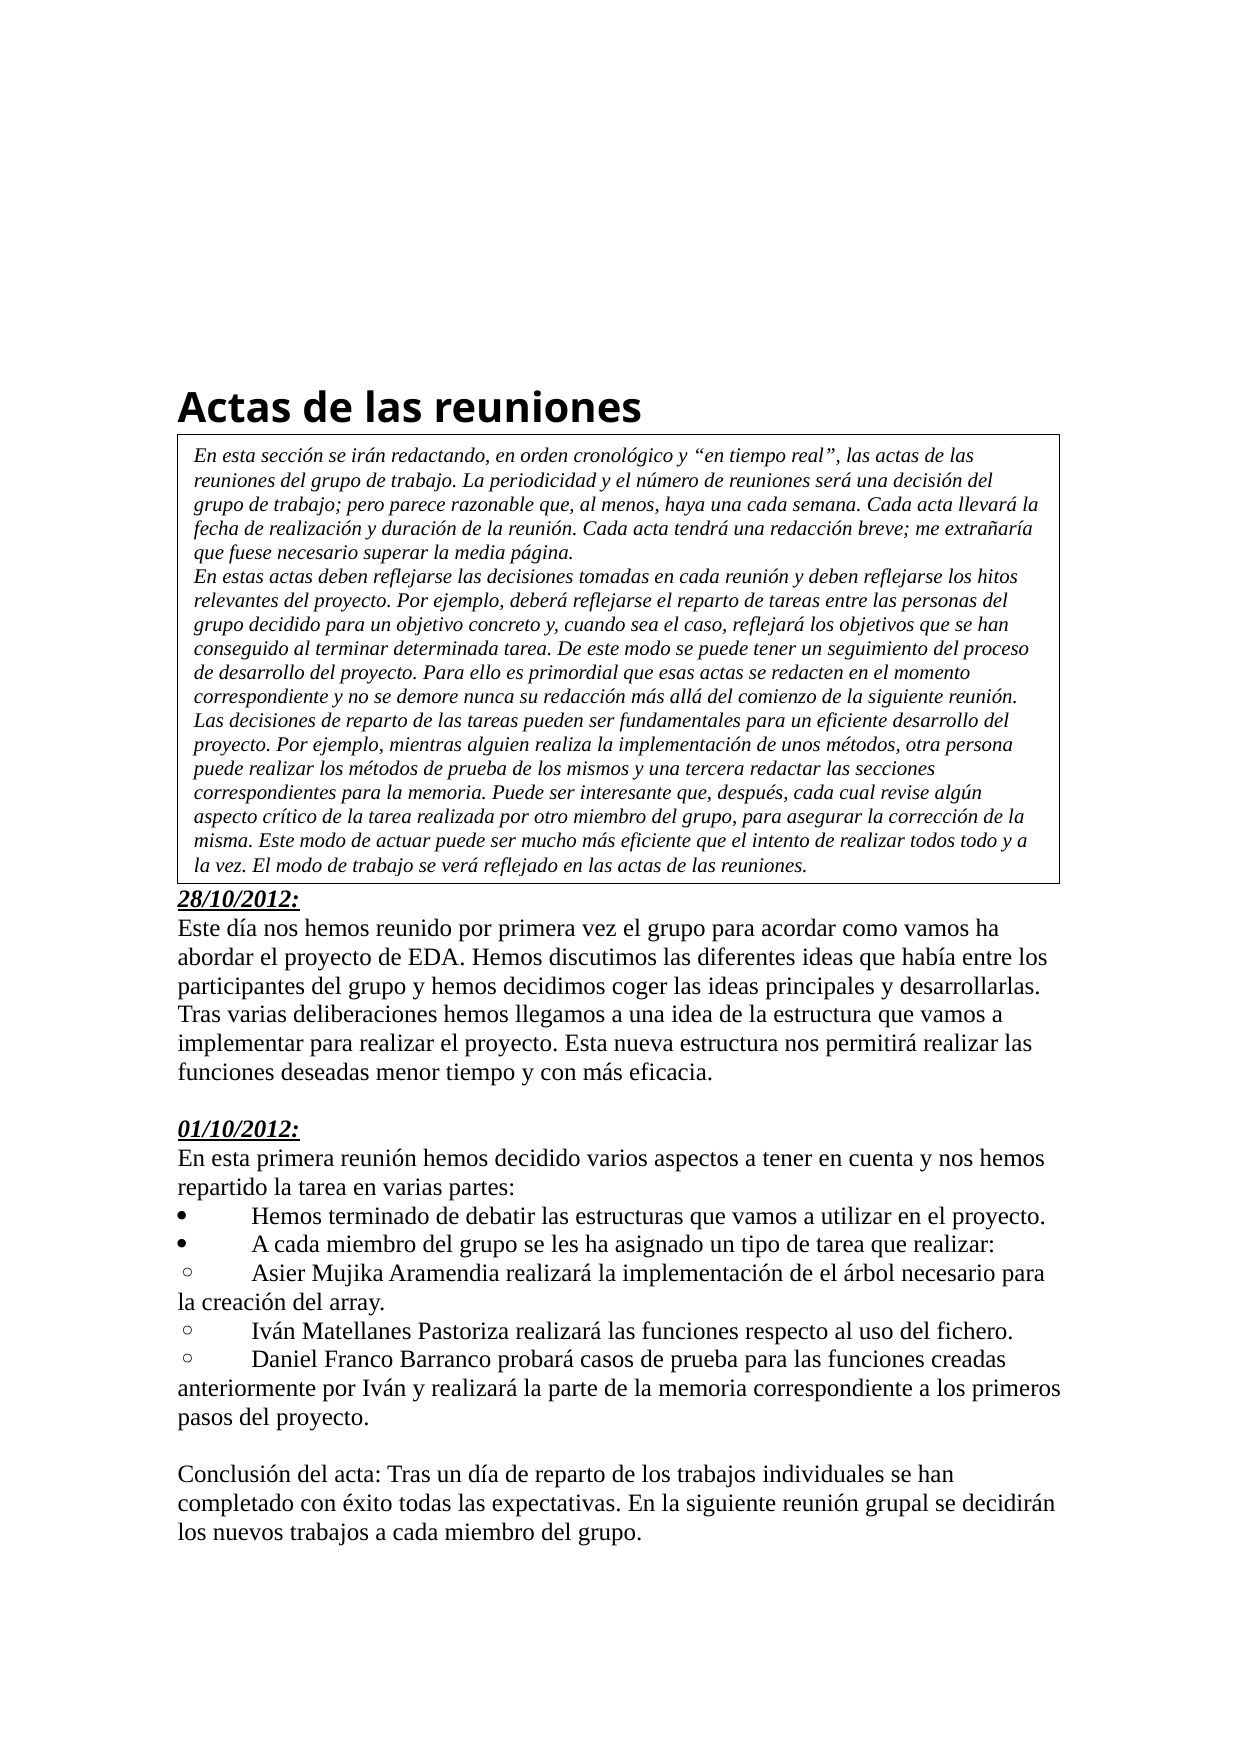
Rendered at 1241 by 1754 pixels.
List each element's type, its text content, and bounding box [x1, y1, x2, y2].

text Conclusión del acta: Tras un día de reparto de los trabajos individuales se han completado con éxito todas las expectativas. En la siguiente reunión grupal se decidirán los nuevos trabajos a cada miembro del grupo. [177, 1459, 1063, 1546]
text En esta sección se irán redactando, en orden cronológico y “en tiempo real”, las actas de las reuniones del grupo de trabajo. La periodicidad y el número de reuniones será una decisión del grupo de trabajo; pero parece razonable que, al menos, haya una cada semana. Cada acta llevará la fecha de realización y duración de la reunión. Cada acta tendrá una redacción breve; me extrañaría que fuese necesario superar la media página. [194, 443, 1044, 564]
text 01/10/2012: [177, 1114, 1063, 1143]
list Asier Mujika Aramendia realizará la implementación de el árbol necesario para la creación del array. [177, 1258, 1063, 1316]
text En esta primera reunión hemos decidido varios aspectos a tener en cuenta y nos hemos repartido la tarea en varias partes: [177, 1143, 1063, 1201]
text Las decisiones de reparto de las tareas pueden ser fundamentales para un eficiente desarrollo del proyecto. Por ejemplo, mientras alguien realiza la implementación de unos métodos, otra persona puede realizar los métodos de prueba de los mismos y una tercera redactar las secciones correspondientes para la memoria. Puede ser interesante que, después, cada cual revise algún aspecto crítico de la tarea realizada por otro miembro del grupo, para asegurar la corrección de la misma. Este modo de actuar puede ser mucho más eficiente que el intento de realizar todos todo y a la vez. El modo de trabajo se verá reflejado en las actas de las reuniones. [194, 708, 1044, 876]
list A cada miembro del grupo se les ha asignado un tipo de tarea que realizar: [177, 1229, 1063, 1258]
list Iván Matellanes Pastoriza realizará las funciones respecto al uso del fichero. [177, 1316, 1063, 1344]
list Daniel Franco Barranco probará casos de prueba para las funciones creadas anteriormente por Iván y realizará la parte de la memoria correspondiente a los primeros pasos del proyecto. [177, 1344, 1063, 1431]
text 28/10/2012: [177, 884, 1063, 913]
list Hemos terminado de debatir las estructuras que vamos a utilizar en el proyecto. [177, 1201, 1063, 1229]
text En estas actas deben reflejarse las decisiones tomadas en cada reunión y deben reflejarse los hitos relevantes del proyecto. Por ejemplo, deberá reflejarse el reparto de tareas entre las personas del grupo decidido para un objetivo concreto y, cuando sea el caso, reflejará los objetivos que se han conseguido al terminar determinada tarea. De este modo se puede tener un seguimiento del proceso de desarrollo del proyecto. Para ello es primordial que esas actas se redacten en el momento correspondiente y no se demore nunca su redacción más allá del comienzo de la siguiente reunión. [194, 564, 1044, 708]
text Actas de las reuniones [177, 378, 1063, 434]
text Este día nos hemos reunido por primera vez el grupo para acordar como vamos ha abordar el proyecto de EDA. Hemos discutimos las diferentes ideas que había entre los participantes del grupo y hemos decidimos coger las ideas principales y desarrollarlas. Tras varias deliberaciones hemos llegamos a una idea de la estructura que vamos a implementar para realizar el proyecto. Esta nueva estructura nos permitirá realizar las funciones deseadas menor tiempo y con más eficacia. [177, 913, 1063, 1086]
